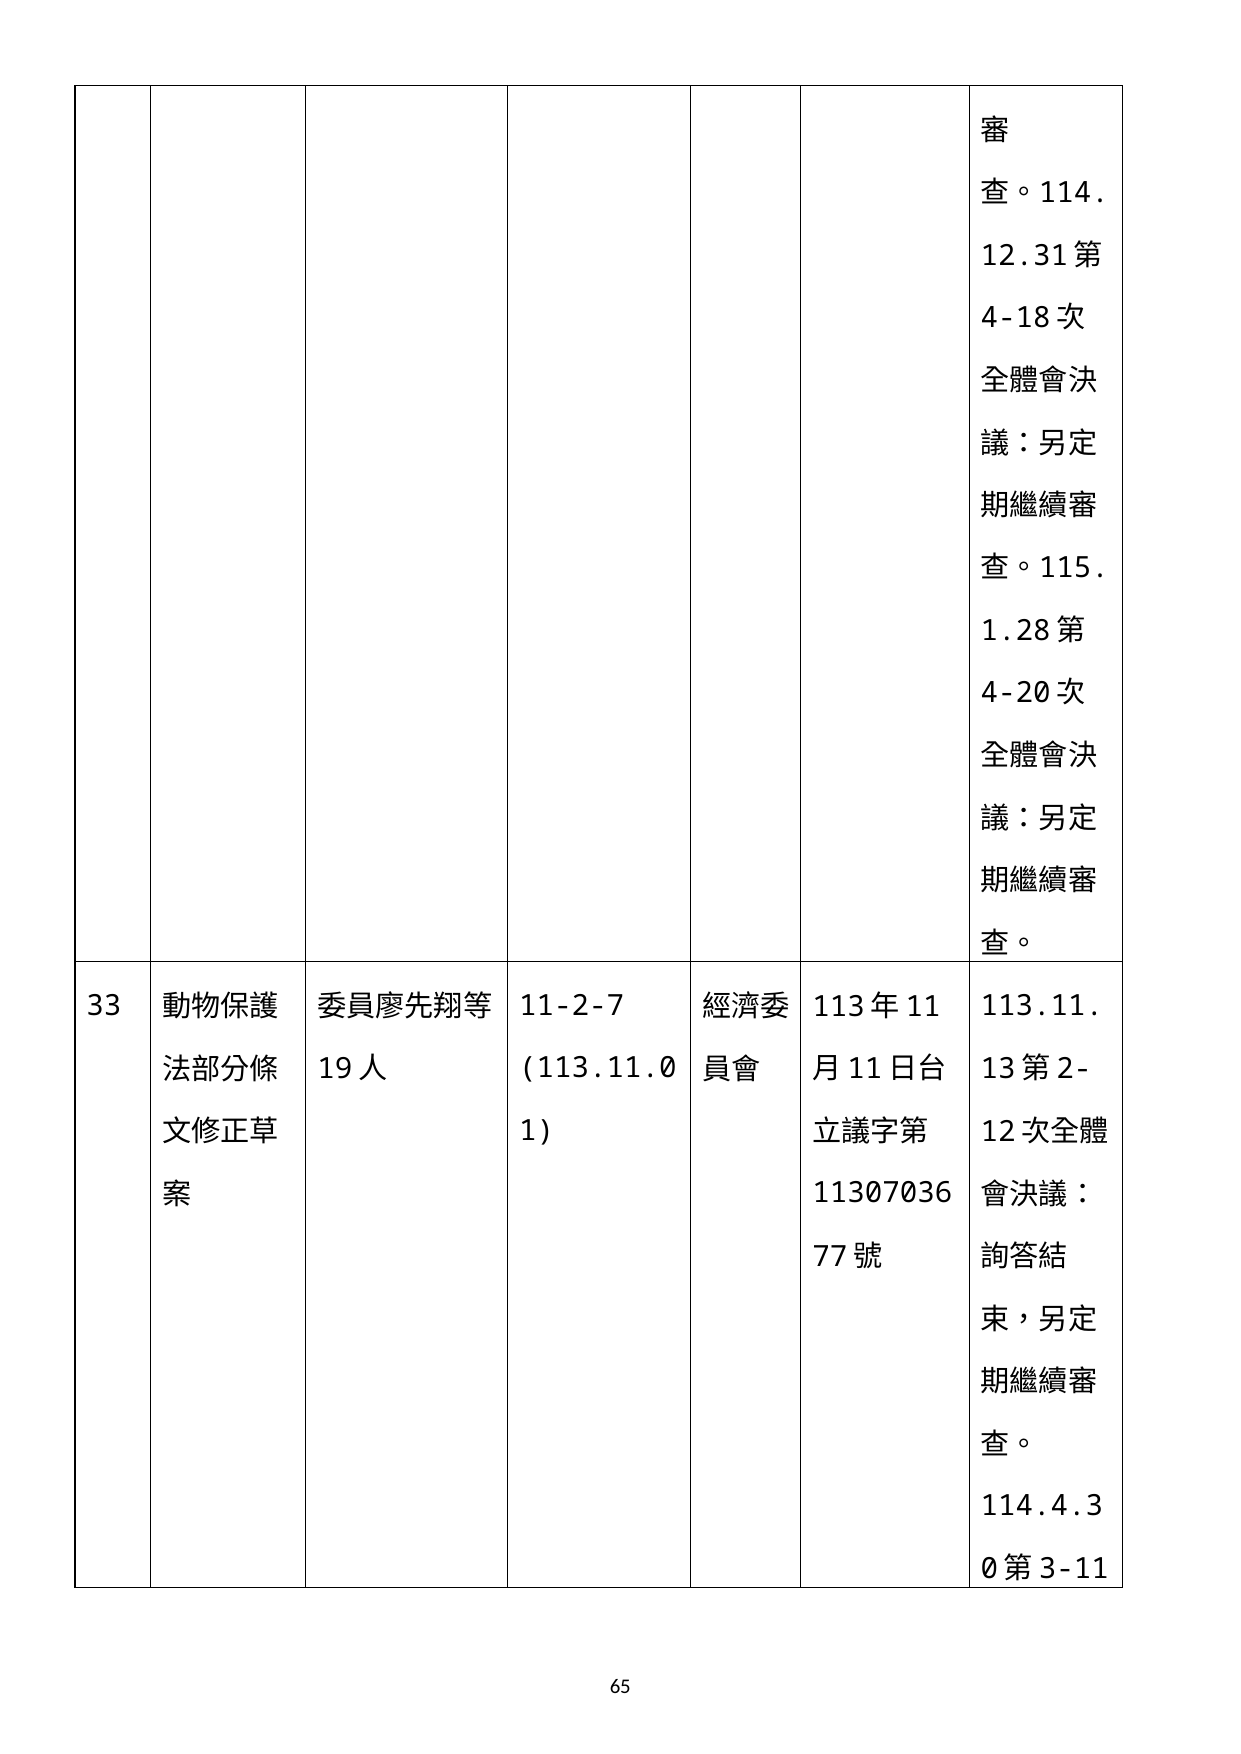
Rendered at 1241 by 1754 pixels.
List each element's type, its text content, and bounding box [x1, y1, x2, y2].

table_cell [76, 86, 150, 961]
table_cell 33 [76, 962, 150, 1587]
table_cell 113.11.13第2-12次全體會決議：詢答結束，另定期繼續審查。 114.4.30第3-11 [970, 962, 1122, 1587]
table_cell [306, 86, 507, 961]
table_cell 動物保護法部分條文修正草案 [151, 962, 305, 1587]
table_cell 委員廖先翔等19人 [306, 962, 507, 1587]
table_cell [508, 86, 690, 961]
table_cell [691, 86, 800, 961]
table_cell 113年11月11日台立議字第1130703677號 [801, 962, 969, 1587]
table_cell [801, 86, 969, 961]
table_cell 11-2-7 (113.11.01) [508, 962, 690, 1587]
table_cell [151, 86, 305, 961]
table_cell 審查。114.12.31第4-18次全體會決議：另定期繼續審查。115.1.28第4-20次全體會決議：另定期繼續審查。 [970, 86, 1122, 961]
table_cell 經濟委員會 [691, 962, 800, 1587]
